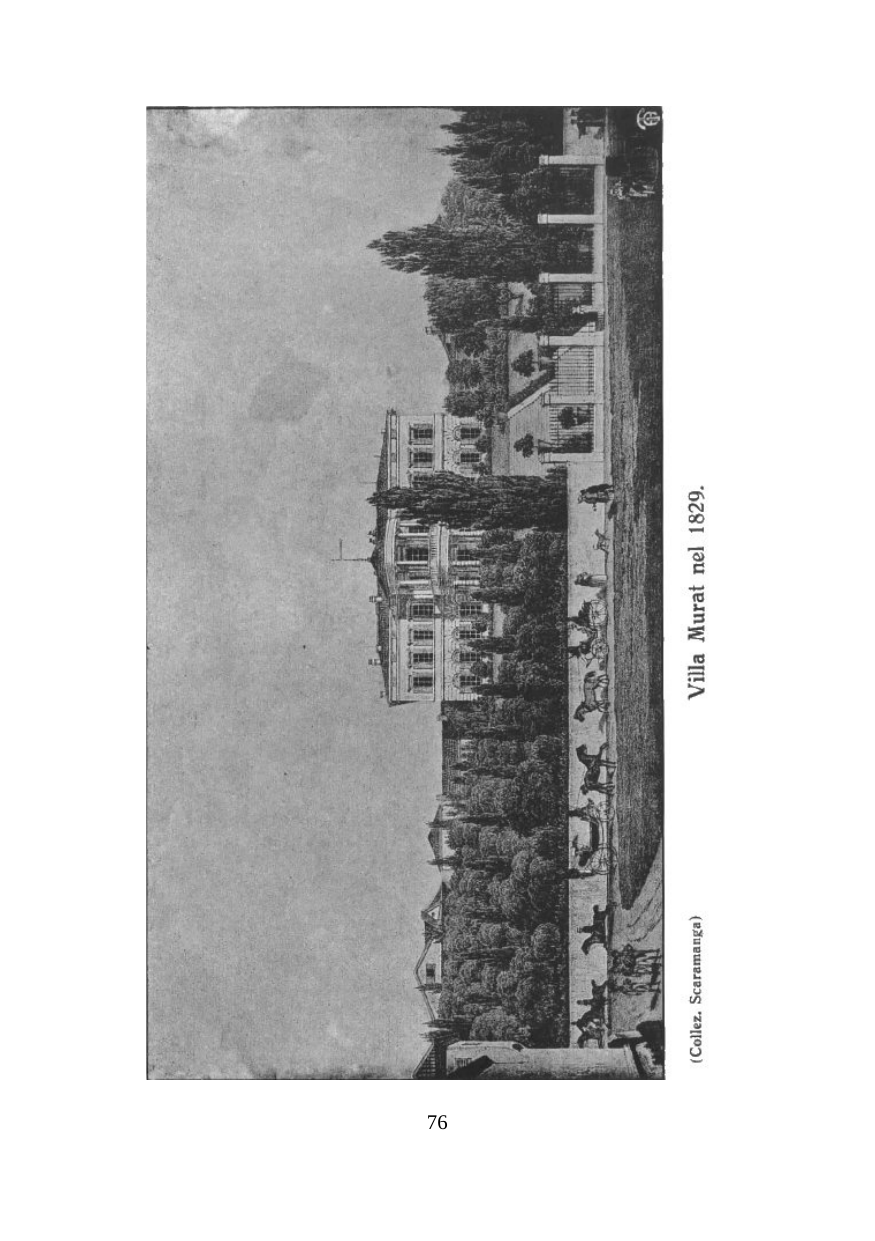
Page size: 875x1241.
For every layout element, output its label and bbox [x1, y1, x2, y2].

picture [146, 106, 728, 1080]
